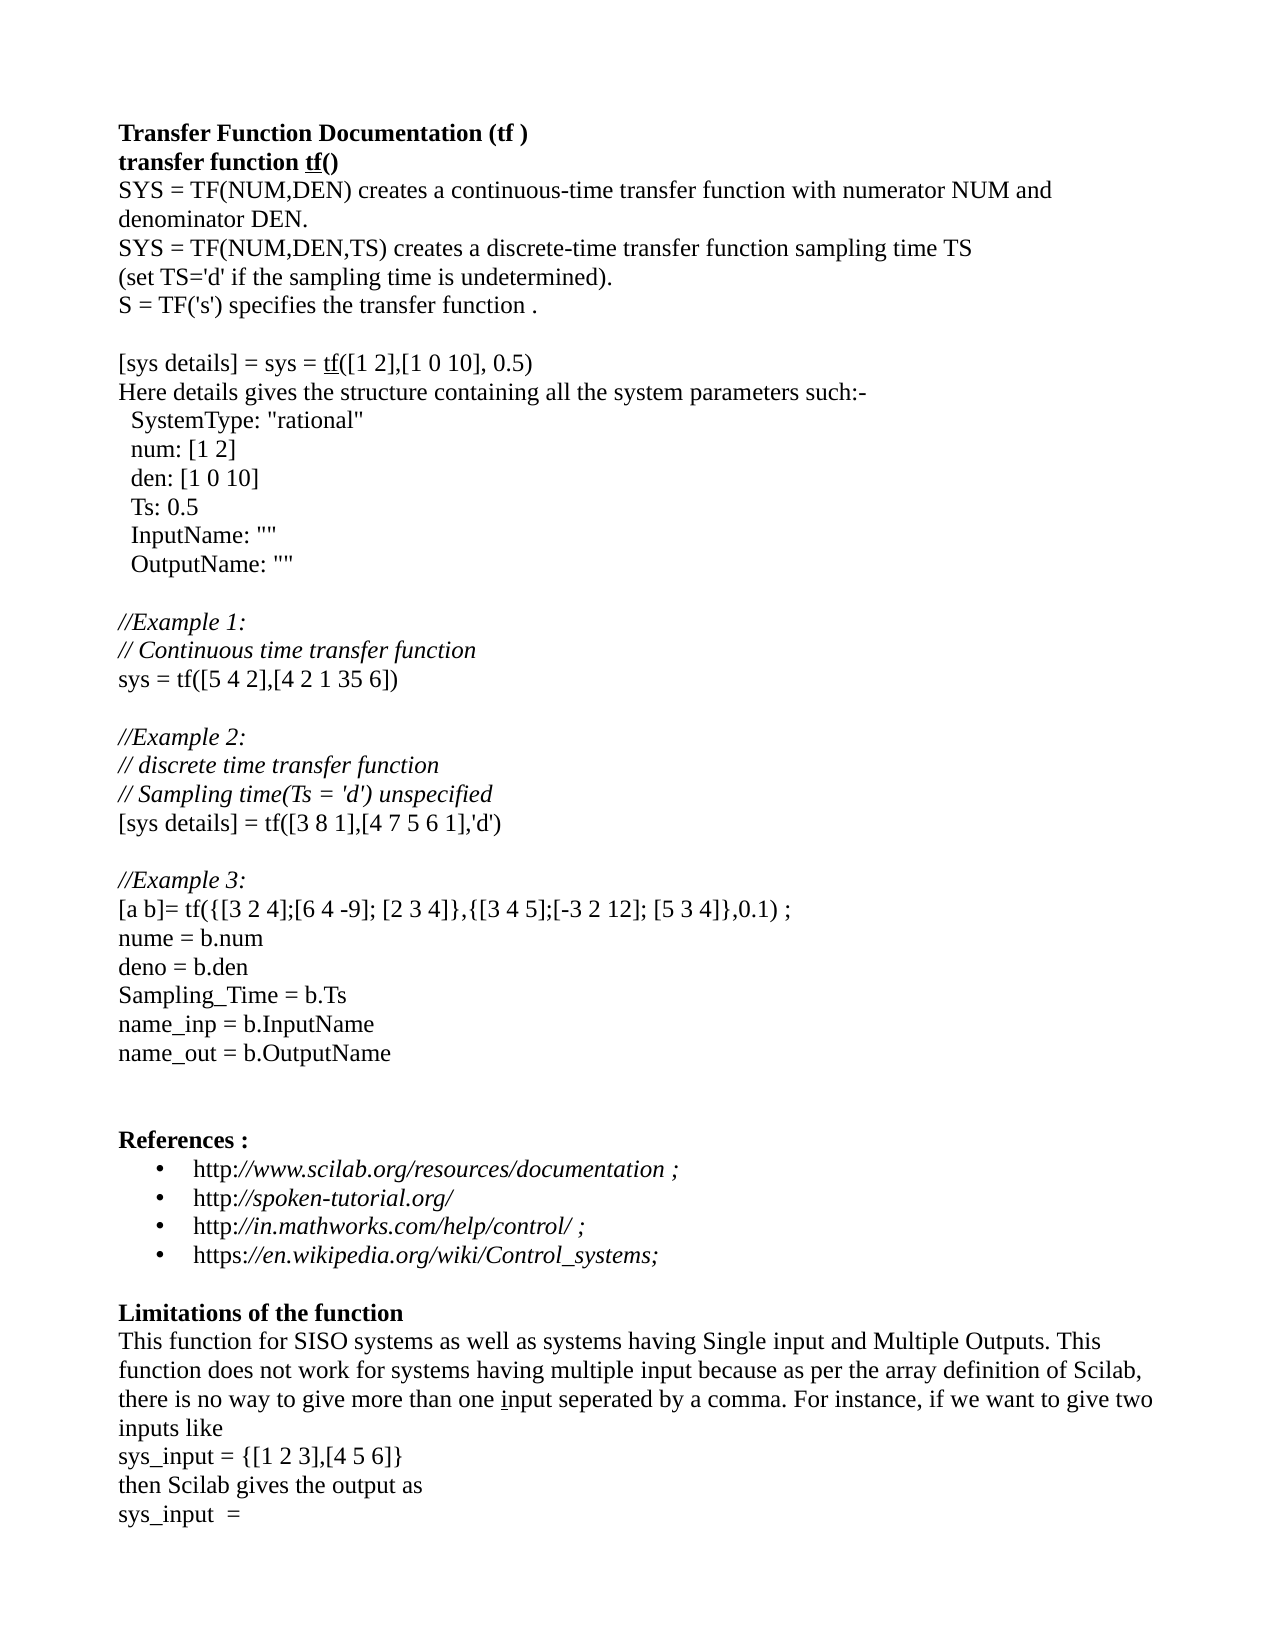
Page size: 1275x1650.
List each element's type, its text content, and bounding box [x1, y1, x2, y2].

text SystemType: "rational" [118, 406, 1157, 434]
list http://spoken-tutorial.org/ [156, 1183, 1157, 1211]
text sys_input = [118, 1499, 1157, 1528]
text //Example 1: [118, 607, 1157, 636]
text Transfer Function Documentation (tf ) [118, 118, 1157, 147]
text // Sampling time(Ts = 'd') unspecified [118, 779, 1157, 808]
text InputName: "" [118, 521, 1157, 549]
text SYS = TF(NUM,DEN,TS) creates a discrete-time transfer function sampling time TS [118, 233, 1157, 262]
text S = TF('s') specifies the transfer function . [118, 291, 1157, 319]
list http://in.mathworks.com/help/control/ ; [156, 1211, 1157, 1240]
list https://en.wikipedia.org/wiki/Control_systems; [156, 1240, 1157, 1269]
text Here details gives the structure containing all the system parameters such:- [118, 377, 1157, 406]
text //Example 3: [118, 866, 1157, 894]
text [sys details] = sys = tf([1 2],[1 0 10], 0.5) [118, 348, 1157, 377]
text (set TS='d' if the sampling time is undetermined). [118, 262, 1157, 291]
text den: [1 0 10] [118, 463, 1157, 492]
text deno = b.den [118, 952, 1157, 981]
text nume = b.num [118, 923, 1157, 952]
text // discrete time transfer function [118, 751, 1157, 779]
text name_inp = b.InputName [118, 1009, 1157, 1038]
list http://www.scilab.org/resources/documentation ; [156, 1154, 1157, 1183]
text [a b]= tf({[3 2 4];[6 4 -9]; [2 3 4]},{[3 4 5];[-3 2 12]; [5 3 4]},0.1) ; [118, 894, 1157, 923]
text //Example 2: [118, 722, 1157, 751]
text References : [118, 1125, 1157, 1154]
text name_out = b.OutputName [118, 1038, 1157, 1067]
text Ts: 0.5 [118, 492, 1157, 521]
text num: [1 2] [118, 434, 1157, 463]
text Sampling_Time = b.Ts [118, 981, 1157, 1009]
text sys = tf([5 4 2],[4 2 1 35 6]) [118, 664, 1157, 693]
text sys_input = {[1 2 3],[4 5 6]} [118, 1441, 1157, 1470]
text SYS = TF(NUM,DEN) creates a continuous-time transfer function with numerator NUM and denominator DEN. [118, 176, 1157, 233]
text [sys details] = tf([3 8 1],[4 7 5 6 1],'d') [118, 808, 1157, 837]
text then Scilab gives the output as [118, 1470, 1157, 1499]
text transfer function tf() [118, 147, 1157, 176]
text // Continuous time transfer function [118, 636, 1157, 664]
text This function for SISO systems as well as systems having Single input and Multiple Outputs. This function does not work for systems having multiple input because as per the array definition of Scilab, there is no way to give more than one input seperated by a comma. For instance, if we want to give two inputs like [118, 1326, 1157, 1441]
text Limitations of the function [118, 1298, 1157, 1326]
text OutputName: "" [118, 549, 1157, 578]
